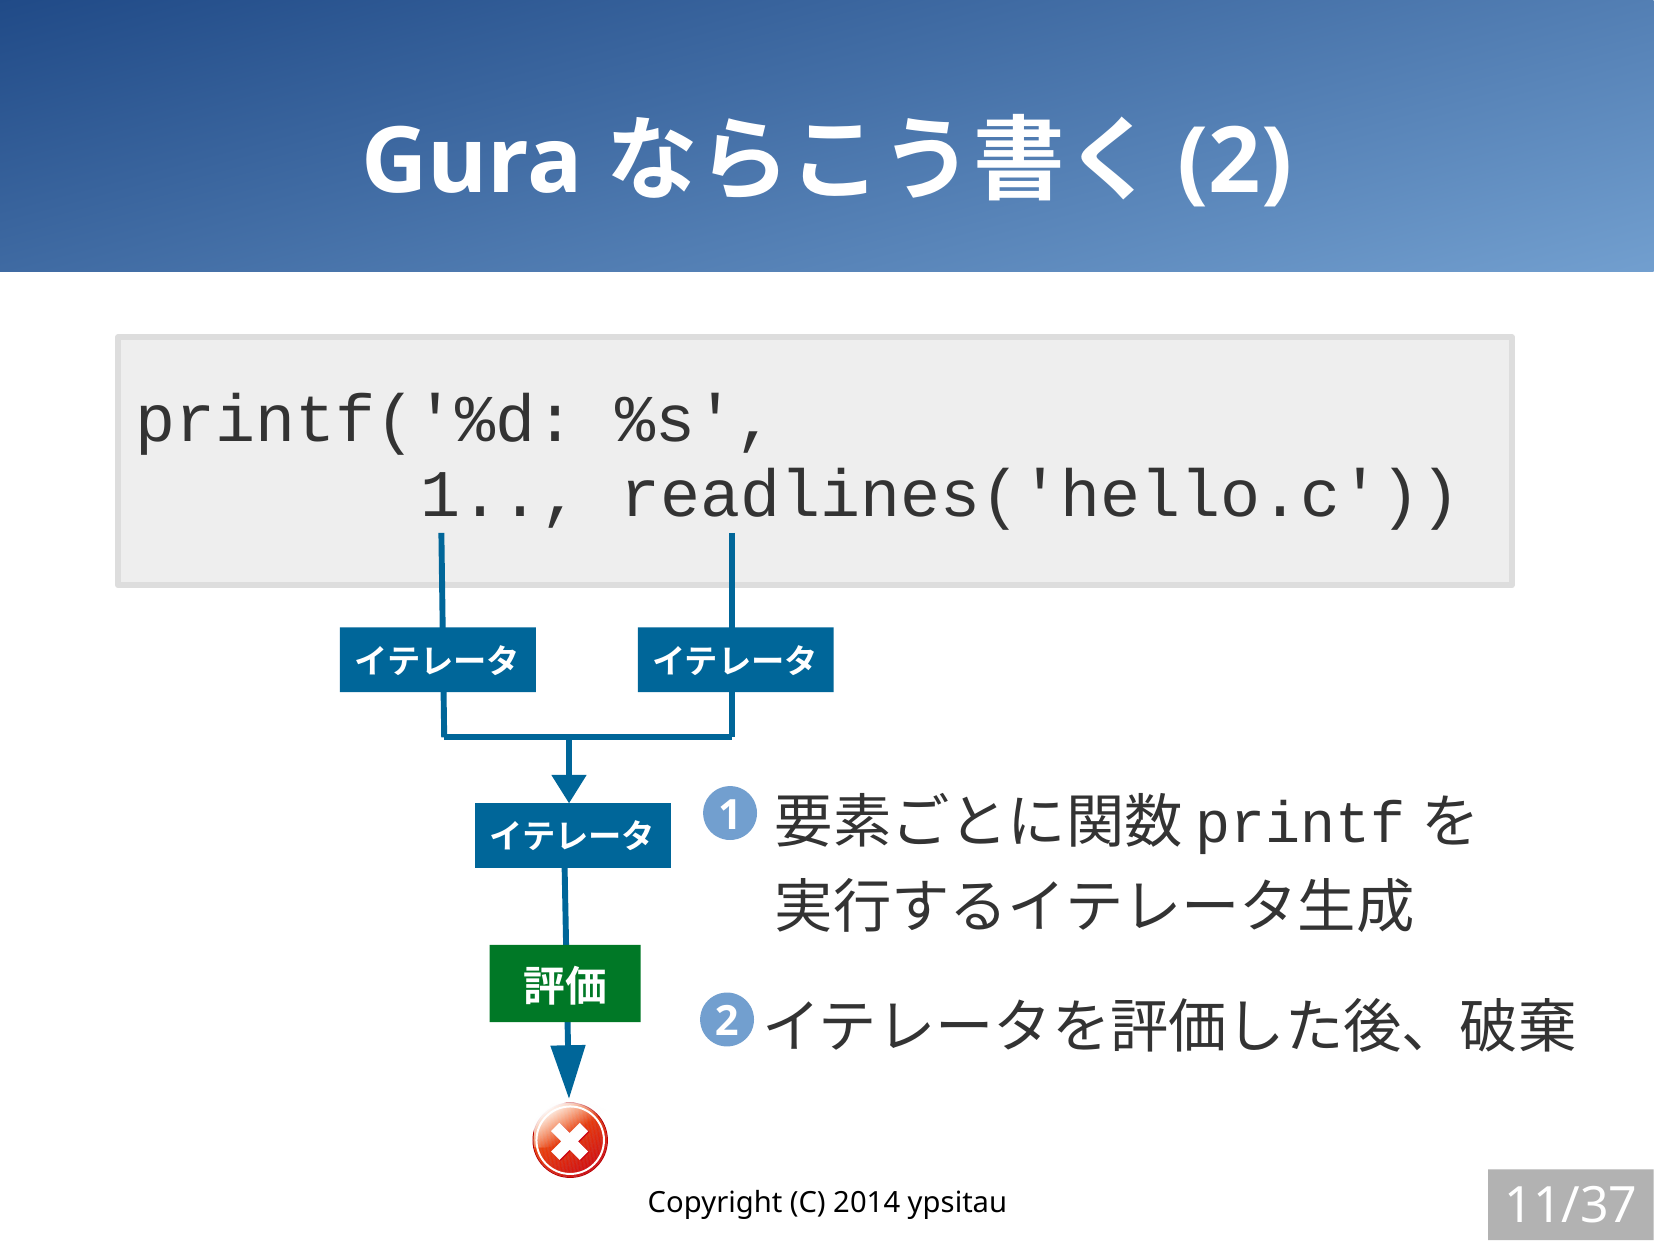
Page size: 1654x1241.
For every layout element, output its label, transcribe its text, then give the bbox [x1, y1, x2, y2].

text_box イテレータを評価した後、破棄 [747, 972, 1593, 1075]
text_box 要素ごとに関数 printf を 実行するイテレータ生成 [760, 767, 1502, 959]
text_box イテレータ [475, 803, 671, 868]
picture [517, 1082, 624, 1189]
text_box 1 [703, 786, 758, 841]
text_box イテレータ [339, 627, 536, 693]
text_box 評価 [489, 944, 641, 1023]
text_box printf('%d: %s', 1.., readlines('hello.c')) [118, 337, 1512, 586]
text_box イテレータ [637, 627, 834, 693]
text_box 2 [700, 992, 755, 1047]
title Gura ならこう書く (2) [82, 49, 1571, 257]
